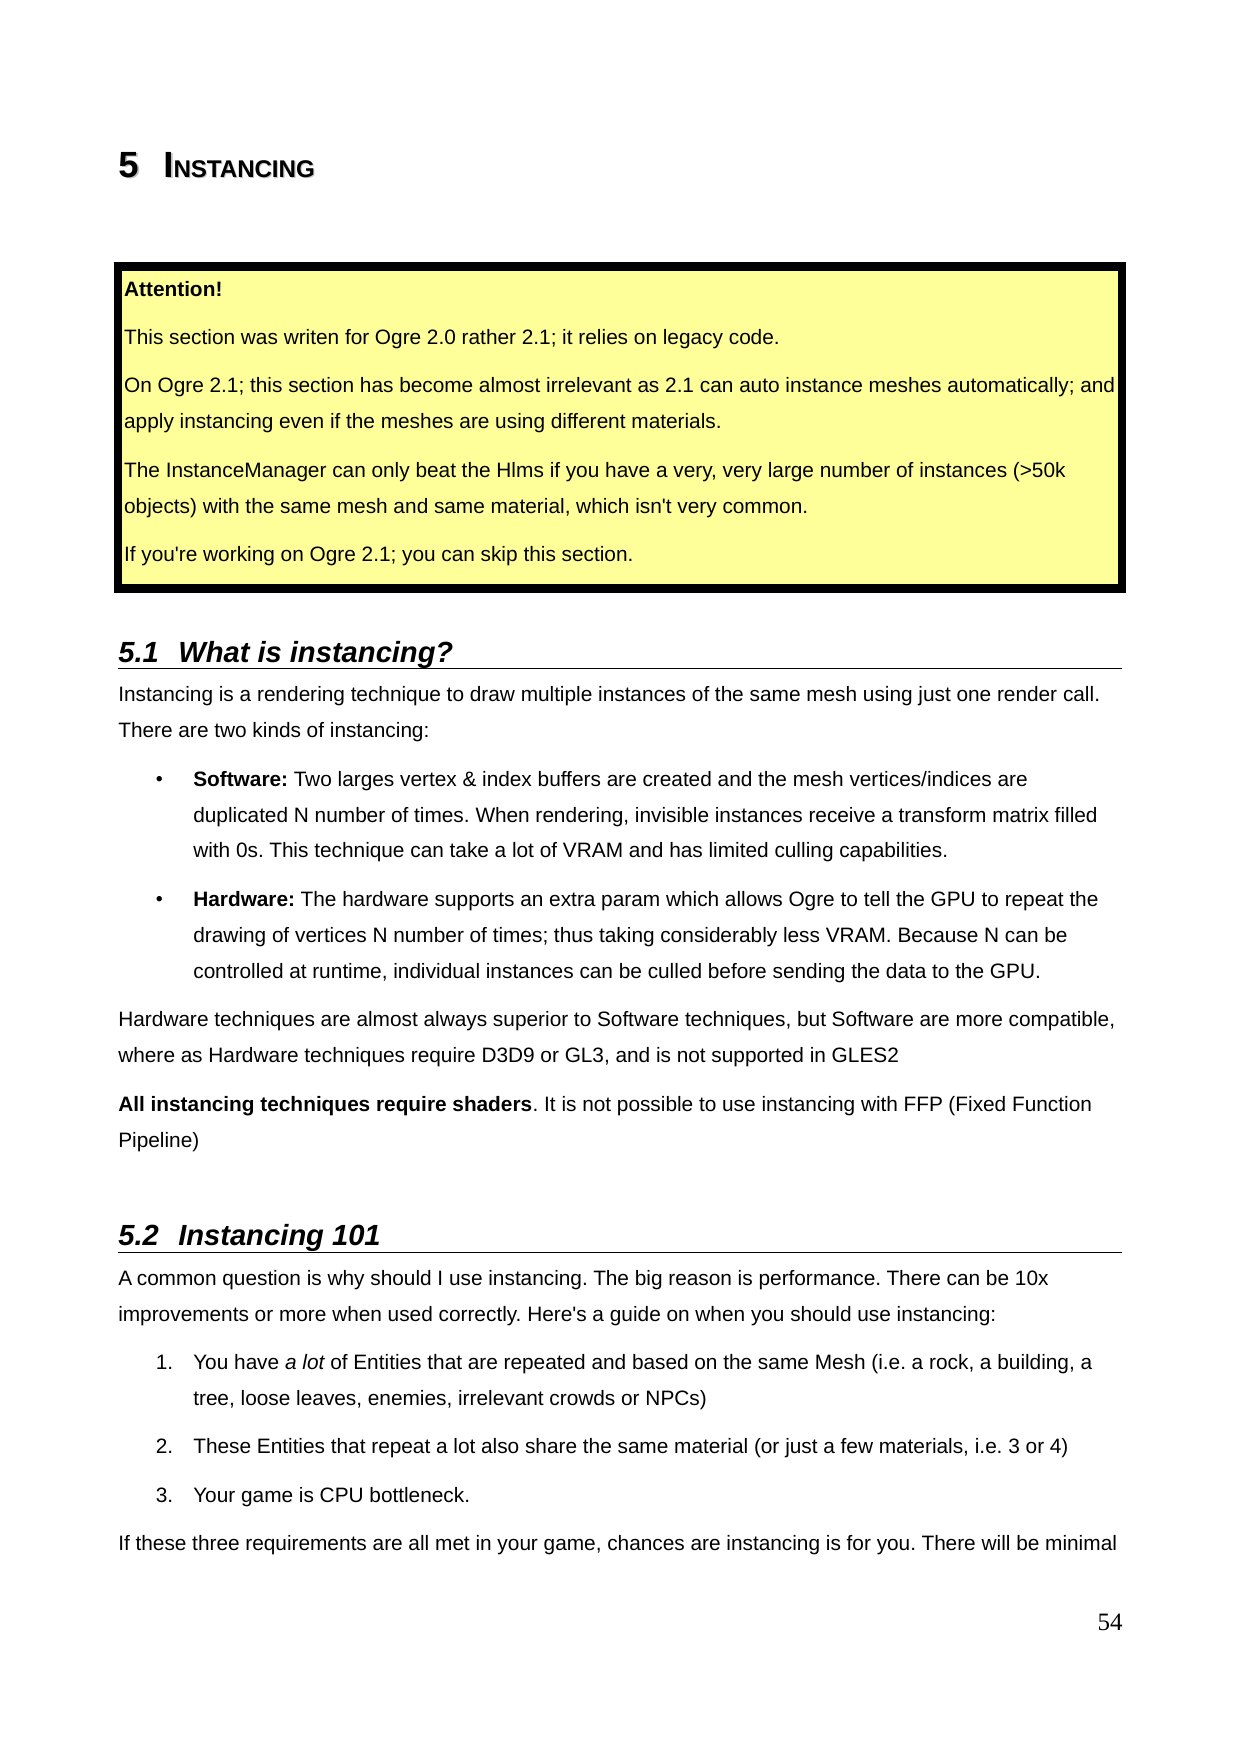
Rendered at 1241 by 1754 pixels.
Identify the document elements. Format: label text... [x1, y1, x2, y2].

list These Entities that repeat a lot also share the same material (or just a few materials, i.e. 3 or 4) [156, 1434, 1122, 1458]
text If these three requirements are all met in your game, chances are instancing is for you. There will be minimal [118, 1531, 1122, 1555]
subtitle Instancing 101 [118, 1218, 1122, 1252]
list You have a lot of Entities that are repeated and based on the same Mesh (i.e. a rock, a building, a tree, loose leaves, enemies, irrelevant crowds or NPCs) [156, 1350, 1122, 1410]
text All instancing techniques require shaders. It is not possible to use instancing with FFP (Fixed Function Pipeline) [118, 1092, 1122, 1151]
table_header Attention! This section was writen for Ogre 2.0 rather 2.1; it relies on legacy code. On Ogre 2.1; this section has become almost irrelevant as 2.1 can auto instance meshes automatically; and apply instancing even if the meshes are using different materials. The InstanceManager can only beat the Hlms if you have a very, very large number of instances (>50k objects) with the same mesh and same material, which isn't very common. If you're working on Ogre 2.1; you can skip this section. [122, 271, 1118, 584]
text A common question is why should I use instancing. The big reason is performance. There can be 10x improvements or more when used correctly. Here's a guide on when you should use instancing: [118, 1265, 1122, 1325]
list Hardware: The hardware supports an extra param which allows Ogre to tell the GPU to repeat the drawing of vertices N number of times; thus taking considerably less VRAM. Because N can be controlled at runtime, individual instances can be culled before sending the data to the GPU. [156, 887, 1122, 983]
text Hardware techniques are almost always superior to Software techniques, but Software are more compatible, where as Hardware techniques require D3D9 or GL3, and is not supported in GLES2 [118, 1007, 1122, 1067]
list Your game is CPU bottleneck. [156, 1483, 1122, 1507]
subtitle Instancing [118, 143, 1122, 185]
list Software: Two larges vertex & index buffers are created and the mesh vertices/indices are duplicated N number of times. When rendering, invisible instances receive a transform matrix filled with 0s. This technique can take a lot of VRAM and has limited culling capabilities. [156, 766, 1122, 862]
subtitle What is instancing? [118, 635, 1122, 668]
text Instancing is a rendering technique to draw multiple instances of the same mesh using just one render call. There are two kinds of instancing: [118, 682, 1122, 742]
